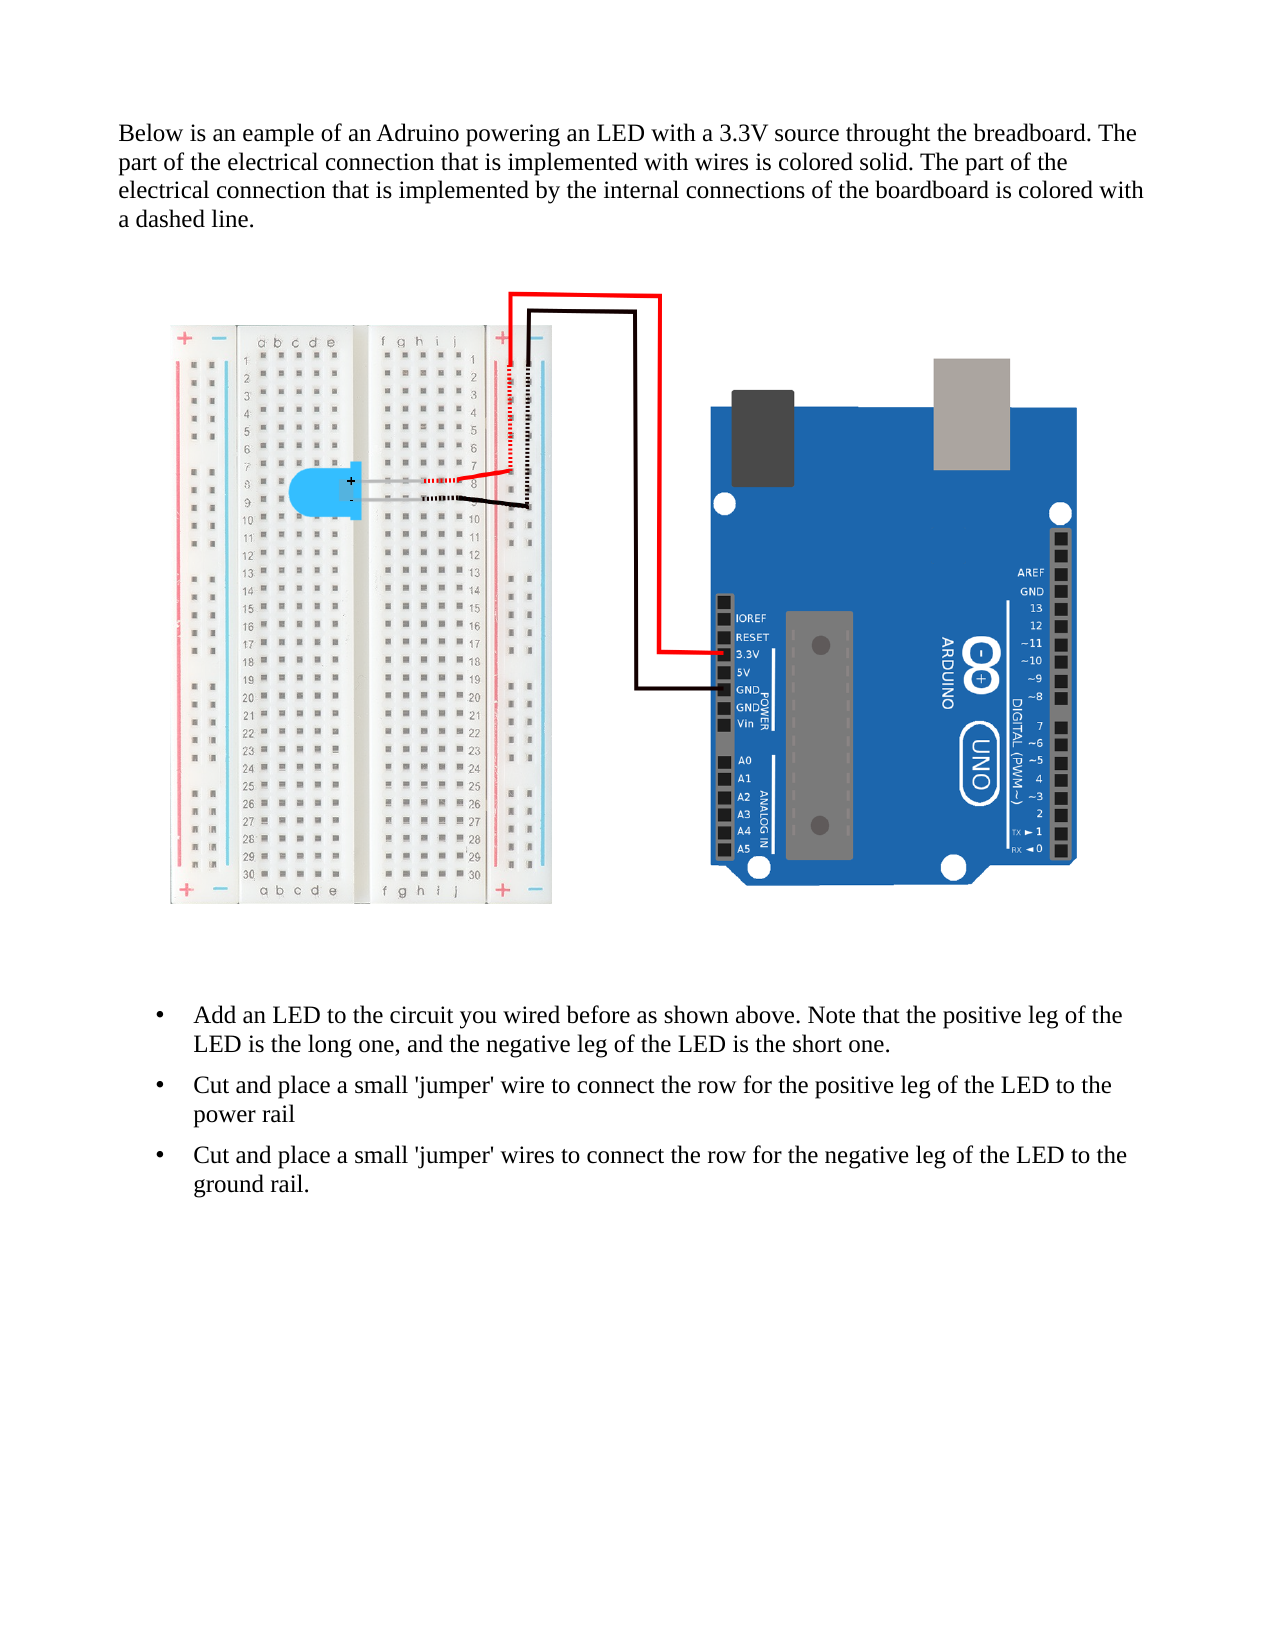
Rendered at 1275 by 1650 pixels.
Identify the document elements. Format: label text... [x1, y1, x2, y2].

list Cut and place a small 'jumper' wires to connect the row for the negative leg of the LED to the ground rail. [156, 1140, 1157, 1198]
list Cut and place a small 'jumper' wire to connect the row for the positive leg of the LED to the power rail [156, 1070, 1157, 1128]
text Below is an eample of an Adruino powering an LED with a 3.3V source throught the breadboard. The part of the electrical connection that is implemented with wires is colored solid. The part of the electrical connection that is implemented by the internal connections of the boardboard is colored with a dashed line. [118, 118, 1157, 233]
picture [107, 254, 1146, 947]
list Add an LED to the circuit you wired before as shown above. Note that the positive leg of the LED is the long one, and the negative leg of the LED is the short one. [156, 1000, 1157, 1058]
